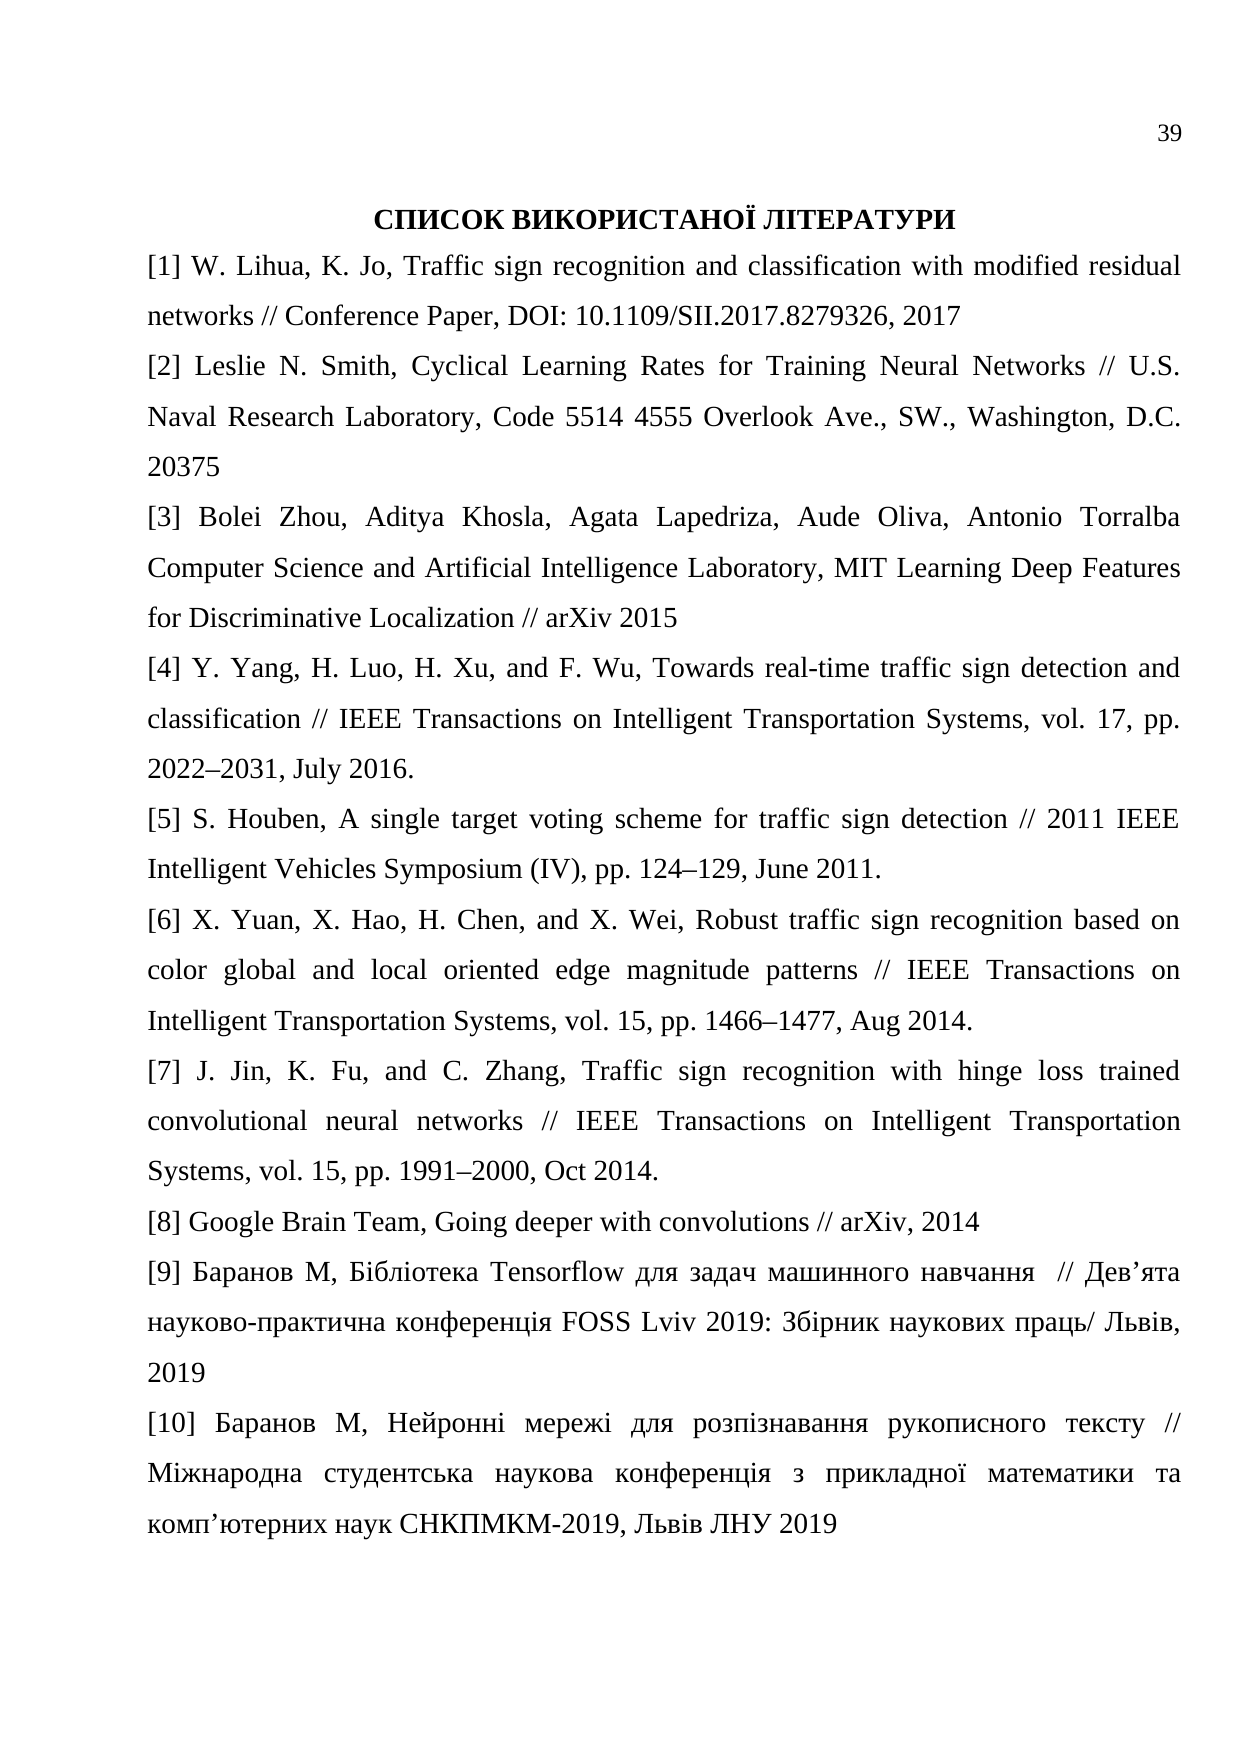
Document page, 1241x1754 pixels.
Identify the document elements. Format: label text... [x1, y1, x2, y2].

text [8] Google Brain Team, Going deeper with convolutions // arXiv, 2014 [147, 1204, 1182, 1237]
text [10] Баранов М, Нейронні мережі для розпізнавання рукописного тексту // Міжнародна студентська наукова конференція з прикладної математики та комп’ютерних наук СНКПМКМ-2019, Львів ЛНУ 2019 [147, 1405, 1182, 1539]
subtitle Список використаної літератури [147, 202, 1182, 235]
text [9] Баранов М, Бібліотека Tensorflow для задач машинного навчання // Дев’ята науково-практична конференція FOSS Lviv 2019: Збірник наукових праць/ Львів, 2019 [147, 1254, 1182, 1388]
text [7] J. Jin, K. Fu, and C. Zhang, Traffic sign recognition with hinge loss trained convolutional neural networks // IEEE Transactions on Intelligent Transportation Systems, vol. 15, pp. 1991–2000, Oct 2014. [147, 1053, 1182, 1187]
text [5] S. Houben, A single target voting scheme for traffic sign detection // 2011 IEEE Intelligent Vehicles Symposium (IV), pp. 124–129, June 2011. [147, 801, 1182, 885]
text [3] Bolei Zhou, Aditya Khosla, Agata Lapedriza, Aude Oliva, Antonio Torralba Computer Science and Artificial Intelligence Laboratory, MIT Learning Deep Features for Discriminative Localization // arXiv 2015 [147, 499, 1182, 634]
text [4] Y. Yang, H. Luo, H. Xu, and F. Wu, Towards real-time traffic sign detection and classification // IEEE Transactions on Intelligent Transportation Systems, vol. 17, pp. 2022–2031, July 2016. [147, 650, 1182, 784]
text [6] X. Yuan, X. Hao, H. Chen, and X. Wei, Robust traffic sign recognition based on color global and local oriented edge magnitude patterns // IEEE Transactions on Intelligent Transportation Systems, vol. 15, pp. 1466–1477, Aug 2014. [147, 902, 1182, 1036]
text [2] Leslie N. Smith, Cyclical Learning Rates for Training Neural Networks // U.S. Naval Research Laboratory, Code 5514 4555 Overlook Ave., SW., Washington, D.C. 20375 [147, 348, 1182, 483]
text [1] W. Lihua, K. Jo, Traffic sign recognition and classification with modified residual networks // Conference Paper, DOI: 10.1109/SII.2017.8279326, 2017 [147, 248, 1182, 332]
